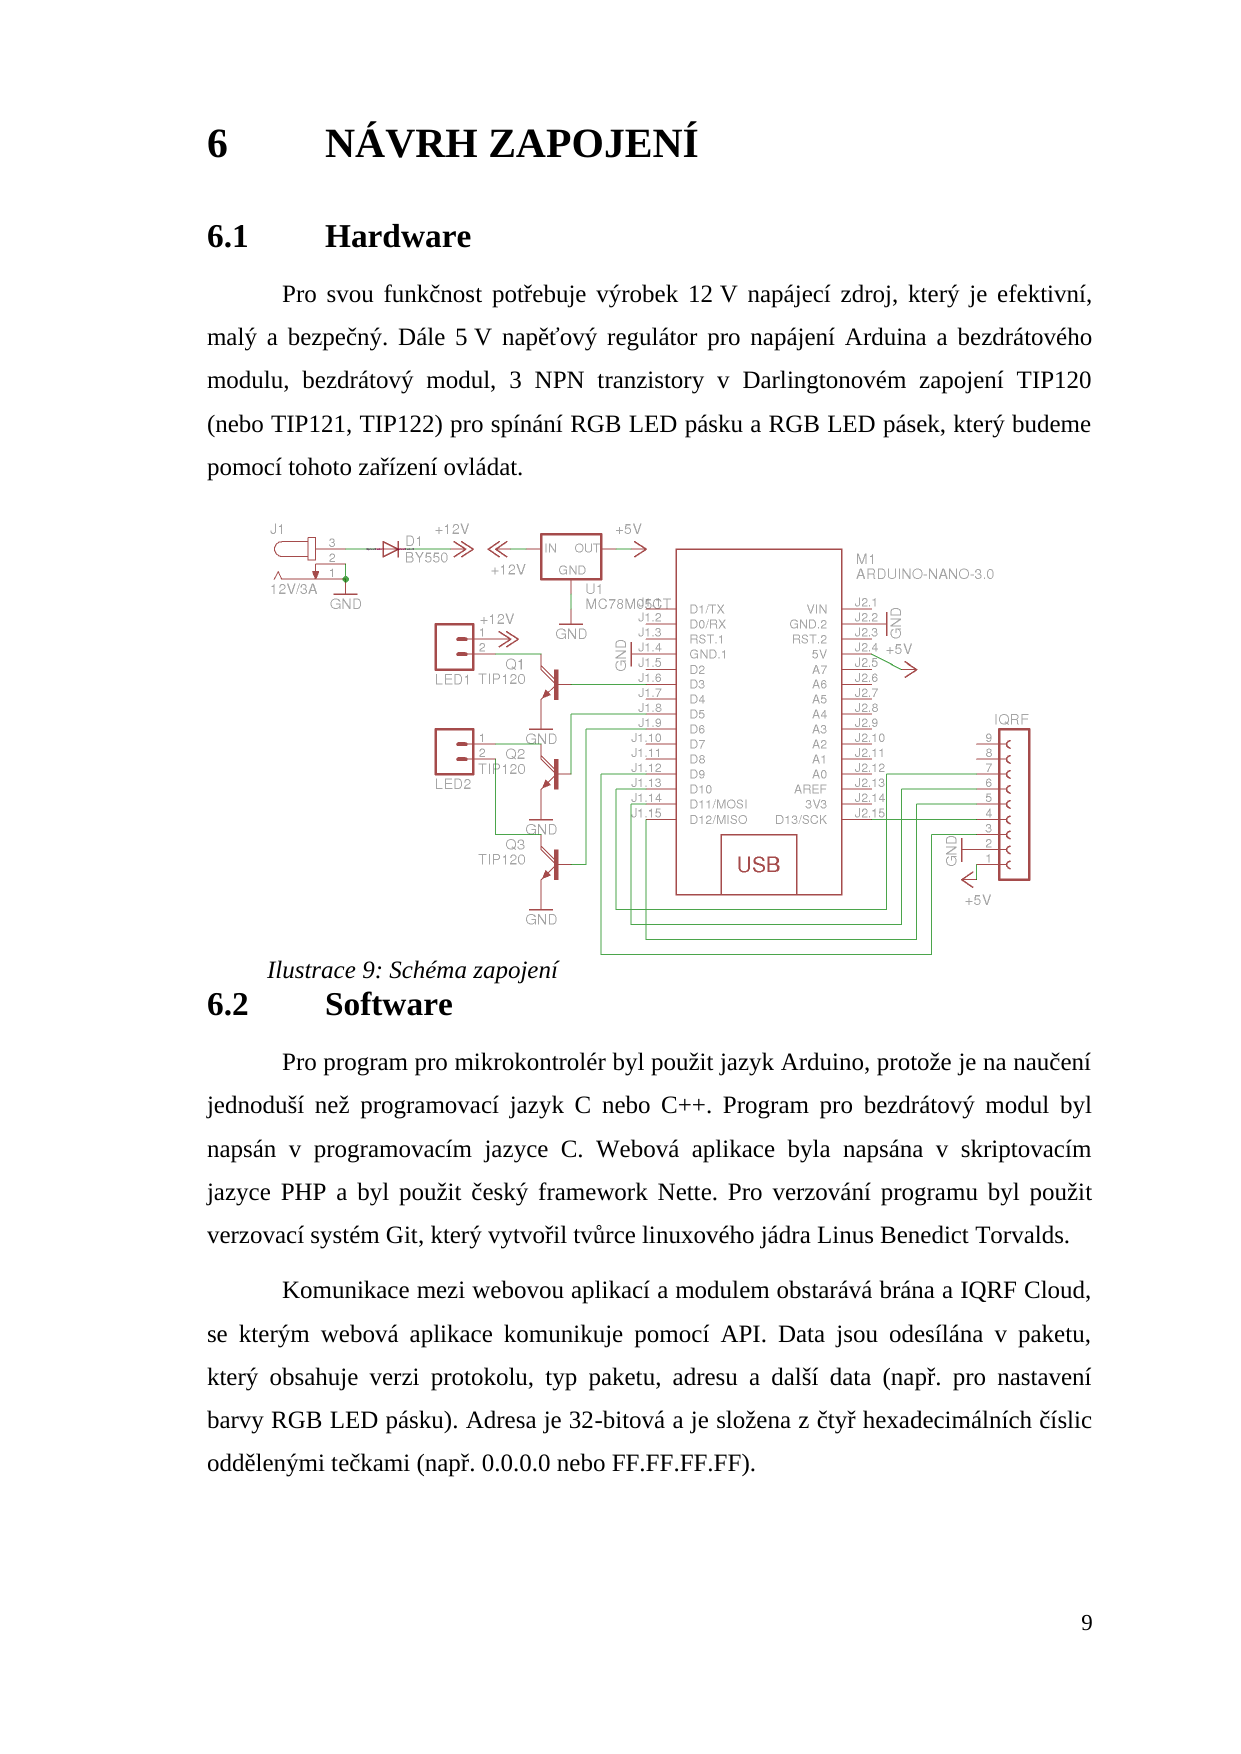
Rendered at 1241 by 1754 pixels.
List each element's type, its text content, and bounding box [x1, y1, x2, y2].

subtitle Návrh zapojení [207, 118, 1092, 166]
text Pro program pro mikrokontrolér byl použit jazyk Arduino, protože je na naučení jednoduší než programovací jazyk C nebo C++. Program pro bezdrátový modul byl napsán v programovacím jazyce C. Webová aplikace byla napsána v skriptovacím jazyce PHP a byl použit český framework Nette. Pro verzování programu byl použit verzovací systém Git, který vytvořil tvůrce linuxového jádra Linus Benedict Torvalds. [207, 1047, 1092, 1249]
text Komunikace mezi webovou aplikací a modulem obstarává brána a IQRF Cloud, se kterým webová aplikace komunikuje pomocí API. Data jsou odesílána v paketu, který obsahuje verzi protokolu, typ paketu, adresu a další data (např. pro nastavení barvy RGB LED pásku). Adresa je 32‑bitová a je složena z čtyř hexadecimálních číslic oddělenými tečkami (např. 0.0.0.0 nebo FF.FF.FF.FF). [207, 1276, 1092, 1477]
subtitle Software [207, 956, 1092, 1022]
picture [266, 520, 1033, 956]
text Pro svou funkčnost potřebuje výrobek 12 V napájecí zdroj, který je efektivní, malý a bezpečný. Dále 5 V napěťový regulátor pro napájení Arduina a bezdrátového modulu, bezdrátový modul, 3 NPN tranzistory v Darlingtonovém zapojení TIP120 (nebo TIP121, TIP122) pro spínání RGB LED pásku a RGB LED pásek, který budeme pomocí tohoto zařízení ovládat. [207, 279, 1092, 481]
subtitle [267, 507, 1032, 520]
subtitle Hardware [207, 216, 1092, 254]
text Ilustrace 9: Schéma zapojení [267, 956, 1032, 984]
